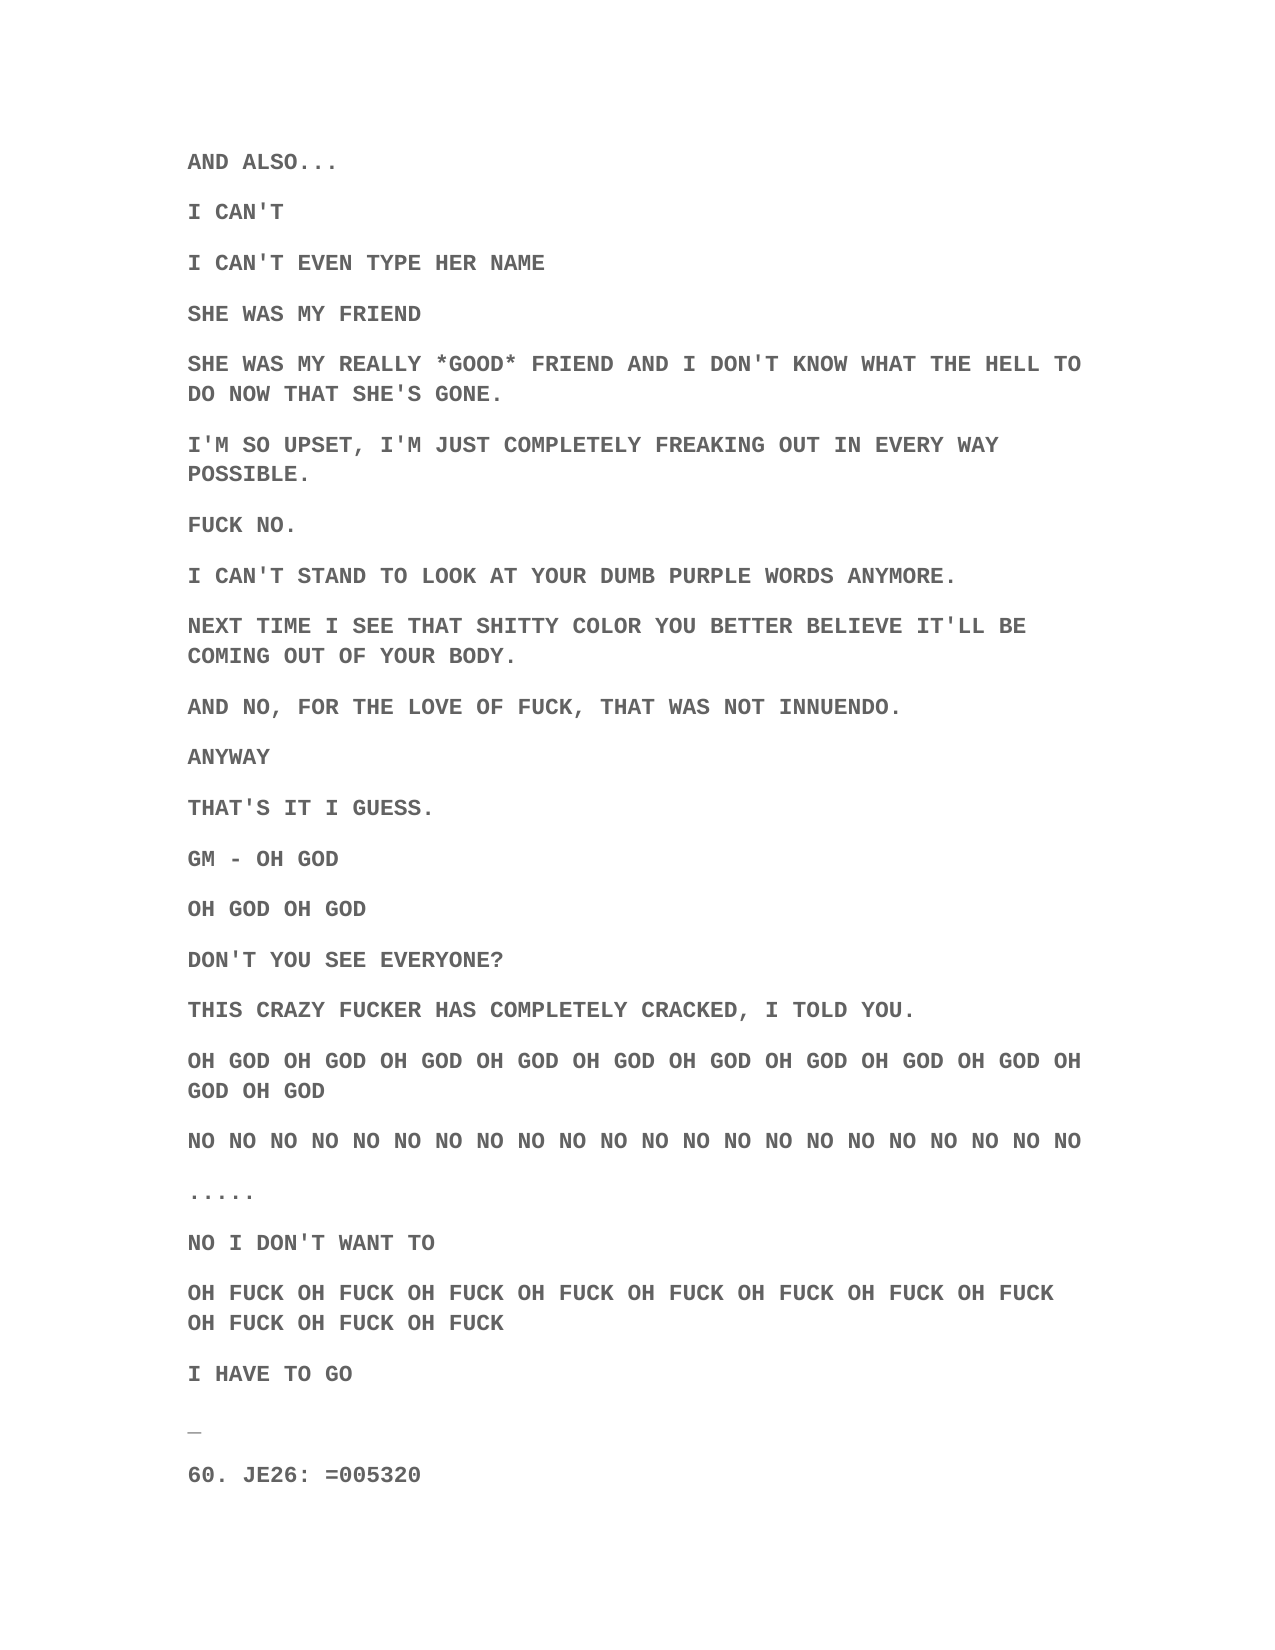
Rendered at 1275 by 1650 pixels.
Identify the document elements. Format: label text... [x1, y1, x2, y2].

text AND ALSO... [187, 150, 1087, 176]
text SHE WAS MY FRIEND [187, 302, 1087, 328]
text ANYWAY [187, 746, 1087, 772]
text I CAN'T EVEN TYPE HER NAME [187, 251, 1087, 277]
text THIS CRAZY FUCKER HAS COMPLETELY CRACKED, I TOLD YOU. [187, 999, 1087, 1025]
text I CAN'T [187, 201, 1087, 227]
text NO NO NO NO NO NO NO NO NO NO NO NO NO NO NO NO NO NO NO NO NO NO [187, 1130, 1087, 1156]
text 60. JE26: =005320 [187, 1463, 1087, 1489]
text I CAN'T STAND TO LOOK AT YOUR DUMB PURPLE WORDS ANYMORE. [187, 564, 1087, 590]
text AND NO, FOR THE LOVE OF FUCK, THAT WAS NOT INNUENDO. [187, 695, 1087, 721]
text FUCK NO. [187, 513, 1087, 539]
text I HAVE TO GO [187, 1362, 1087, 1388]
text ..... [187, 1180, 1087, 1206]
text SHE WAS MY REALLY *GOOD* FRIEND AND I DON'T KNOW WHAT THE HELL TO DO NOW THAT SHE'S GONE. [187, 352, 1087, 408]
text OH GOD OH GOD [187, 897, 1087, 923]
text I'M SO UPSET, I'M JUST COMPLETELY FREAKING OUT IN EVERY WAY POSSIBLE. [187, 433, 1087, 489]
text THAT'S IT I GUESS. [187, 796, 1087, 822]
text GM - OH GOD [187, 847, 1087, 873]
text OH GOD OH GOD OH GOD OH GOD OH GOD OH GOD OH GOD OH GOD OH GOD OH GOD OH GOD [187, 1049, 1087, 1105]
text OH FUCK OH FUCK OH FUCK OH FUCK OH FUCK OH FUCK OH FUCK OH FUCK OH FUCK OH FUCK OH FUCK [187, 1282, 1087, 1337]
text DON'T YOU SEE EVERYONE? [187, 948, 1087, 974]
text _ [187, 1413, 1087, 1439]
text NEXT TIME I SEE THAT SHITTY COLOR YOU BETTER BELIEVE IT'LL BE COMING OUT OF YOUR BODY. [187, 614, 1087, 670]
text NO I DON'T WANT TO [187, 1231, 1087, 1257]
